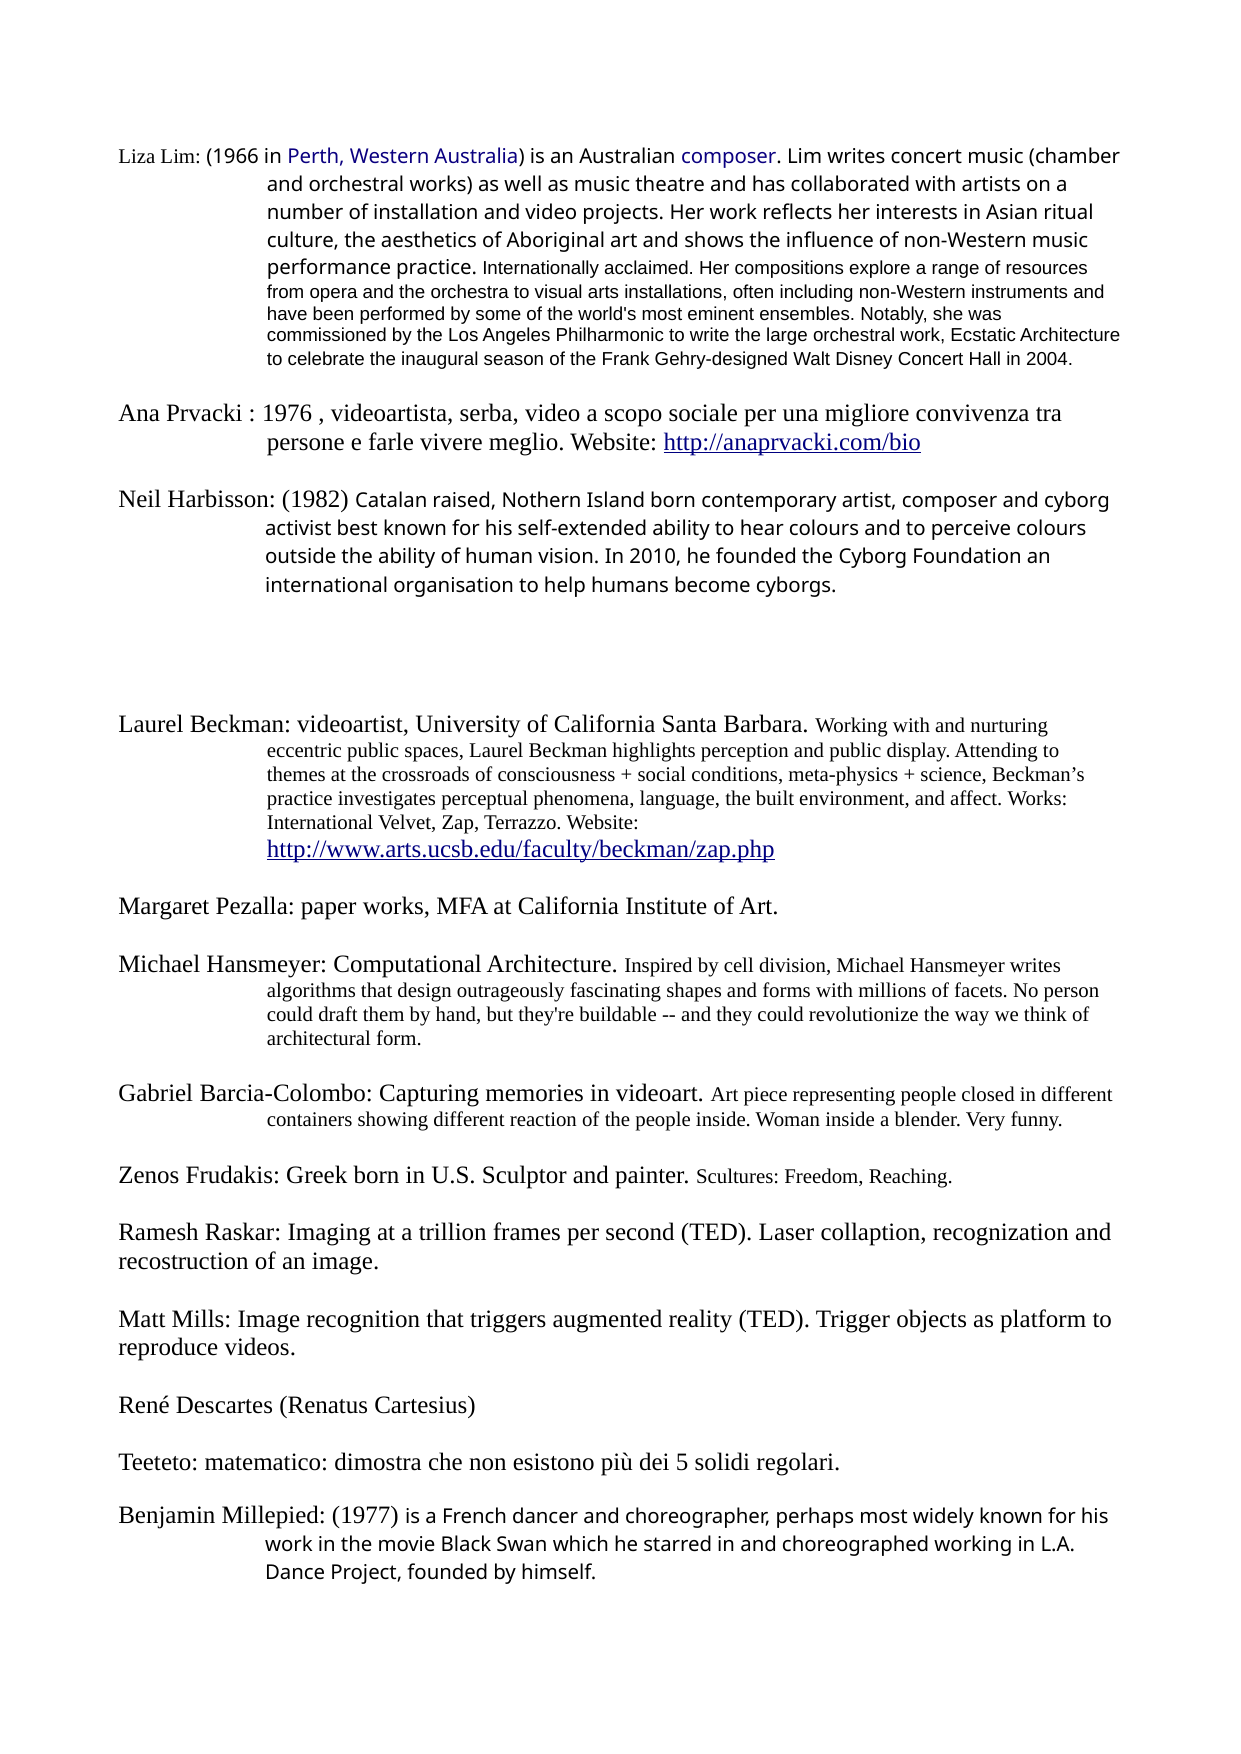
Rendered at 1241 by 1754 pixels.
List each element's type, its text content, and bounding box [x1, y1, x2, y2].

text Teeteto: matematico: dimostra che non esistono più dei 5 solidi regolari. [118, 1447, 1122, 1476]
text Matt Mills: Image recognition that triggers augmented reality (TED). Trigger objects as platform to reproduce videos. [118, 1304, 1122, 1361]
text Michael Hansmeyer: Computational Architecture. Inspired by cell division, Michael Hansmeyer writes algorithms that design outrageously fascinating shapes and forms with millions of facets. No person could draft them by hand, but they're buildable -- and they could revolutionize the way we think of architectural form. [118, 949, 1122, 1050]
text Margaret Pezalla: paper works, MFA at California Institute of Art. [118, 891, 1122, 920]
text Laurel Beckman: videoartist, University of California Santa Barbara. Working with and nurturing eccentric public spaces, Laurel Beckman highlights perception and public display. Attending to themes at the crossroads of consciousness + social conditions, meta-physics + science, Beckman’s practice investigates perceptual phenomena, language, the built environment, and affect. Works: International Velvet, Zap, Terrazzo. Website: http://www.arts.ucsb.edu/faculty/beckman/zap.php [118, 709, 1122, 862]
text René Descartes (Renatus Cartesius) [118, 1390, 1122, 1419]
text Gabriel Barcia-Colombo: Capturing memories in videoart. Art piece representing people closed in different containers showing different reaction of the people inside. Woman inside a blender. Very funny. [118, 1078, 1122, 1131]
text Neil Harbisson: (1982) Catalan raised, Nothern Island born contemporary artist, composer and cyborg activist best known for his self-extended ability to hear colours and to perceive colours outside the ability of human vision. In 2010, he founded the Cyborg Foundation an international organisation to help humans become cyborgs. [118, 484, 1122, 598]
text Ana Prvacki : 1976 , videoartista, serba, video a scopo sociale per una migliore convivenza tra persone e farle vivere meglio. Website: http://anaprvacki.com/bio [118, 398, 1122, 456]
text Benjamin Millepied: (1977) is a French dancer and choreographer, perhaps most widely known for his work in the movie Black Swan which he starred in and choreographed working in L.A. Dance Project, founded by himself. [118, 1500, 1122, 1585]
text Zenos Frudakis: Greek born in U.S. Sculptor and painter. Scultures: Freedom, Reaching. [118, 1160, 1122, 1189]
text Liza Lim: (1966 in Perth, Western Australia) is an Australian composer. Lim writes concert music (chamber and orchestral works) as well as music theatre and has collaborated with artists on a number of installation and video projects. Her work reflects her interests in Asian ritual culture, the aesthetics of Aboriginal art and shows the influence of non-Western music performance practice. Internationally acclaimed. Her compositions explore a range of resources from opera and the orchestra to visual arts installations, often including non-Western instruments and have been performed by some of the world's most eminent ensembles. Notably, she was commissioned by the Los Angeles Philharmonic to write the large orchestral work, Ecstatic Architecture to celebrate the inaugural season of the Frank Gehry-designed Walt Disney Concert Hall in 2004. [118, 142, 1122, 369]
text Ramesh Raskar: Imaging at a trillion frames per second (TED). Laser collaption, recognization and recostruction of an image. [118, 1217, 1122, 1275]
